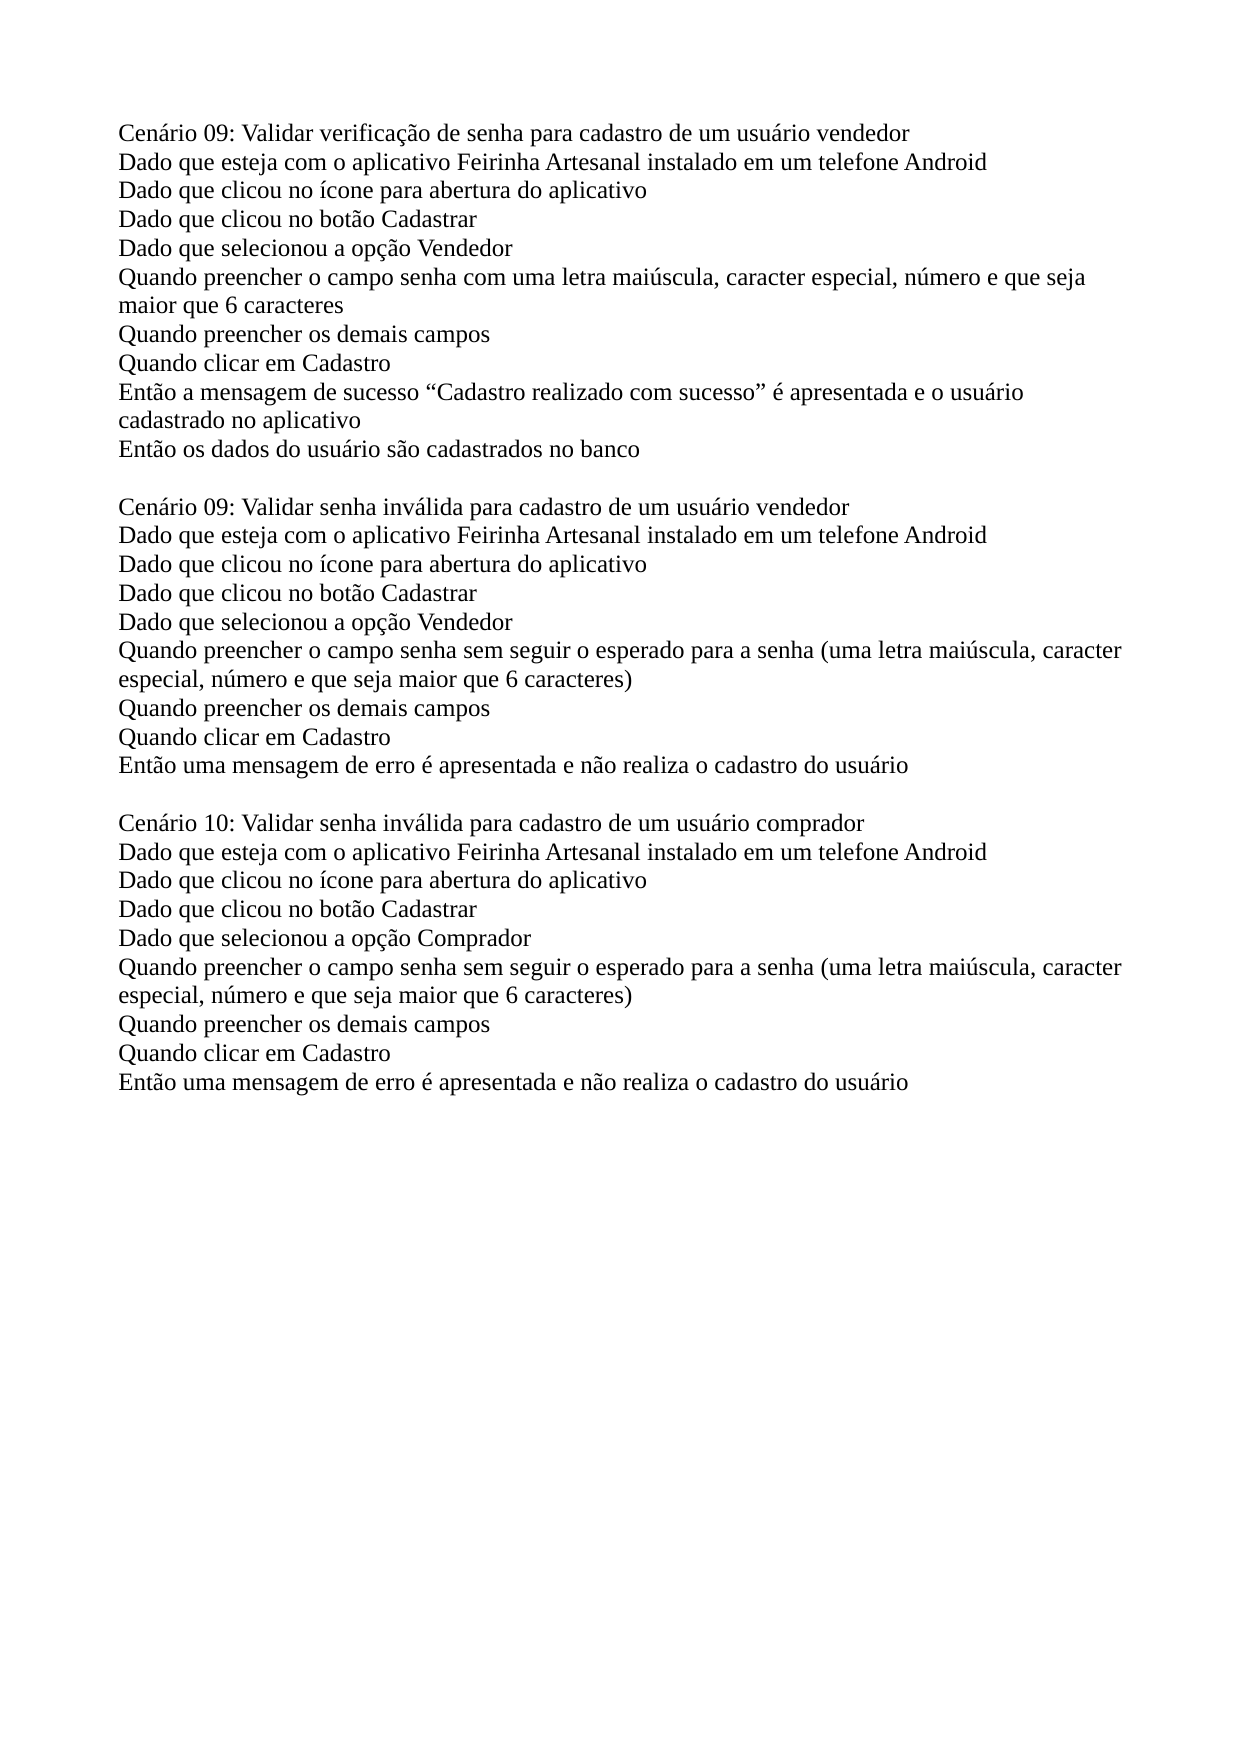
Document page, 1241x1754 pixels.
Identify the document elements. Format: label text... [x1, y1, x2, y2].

text Dado que clicou no botão Cadastrar [118, 578, 1122, 607]
text Dado que clicou no ícone para abertura do aplicativo [118, 549, 1122, 578]
text Então uma mensagem de erro é apresentada e não realiza o cadastro do usuário [118, 751, 1122, 779]
text Dado que clicou no ícone para abertura do aplicativo [118, 866, 1122, 894]
text Dado que clicou no botão Cadastrar [118, 894, 1122, 923]
text Quando clicar em Cadastro [118, 348, 1122, 377]
text Quando preencher o campo senha sem seguir o esperado para a senha (uma letra maiúscula, caracter especial, número e que seja maior que 6 caracteres) [118, 636, 1122, 693]
text Dado que clicou no ícone para abertura do aplicativo [118, 176, 1122, 204]
text Dado que selecionou a opção Vendedor [118, 233, 1122, 262]
text Dado que esteja com o aplicativo Feirinha Artesanal instalado em um telefone Android [118, 147, 1122, 176]
text Cenário 10: Validar senha inválida para cadastro de um usuário comprador [118, 808, 1122, 837]
text Quando preencher os demais campos [118, 319, 1122, 348]
text Dado que esteja com o aplicativo Feirinha Artesanal instalado em um telefone Android [118, 837, 1122, 866]
text Quando clicar em Cadastro [118, 722, 1122, 751]
text Então os dados do usuário são cadastrados no banco [118, 434, 1122, 463]
text Então uma mensagem de erro é apresentada e não realiza o cadastro do usuário [118, 1067, 1122, 1096]
text Dado que selecionou a opção Vendedor [118, 607, 1122, 636]
text Dado que clicou no botão Cadastrar [118, 204, 1122, 233]
text Dado que esteja com o aplicativo Feirinha Artesanal instalado em um telefone Android [118, 521, 1122, 549]
text Quando preencher os demais campos [118, 693, 1122, 722]
text Quando preencher o campo senha com uma letra maiúscula, caracter especial, número e que seja maior que 6 caracteres [118, 262, 1122, 319]
text Cenário 09: Validar verificação de senha para cadastro de um usuário vendedor [118, 118, 1122, 147]
text Quando clicar em Cadastro [118, 1038, 1122, 1067]
text Quando preencher os demais campos [118, 1009, 1122, 1038]
text Cenário 09: Validar senha inválida para cadastro de um usuário vendedor [118, 492, 1122, 521]
text Dado que selecionou a opção Comprador [118, 923, 1122, 952]
text Quando preencher o campo senha sem seguir o esperado para a senha (uma letra maiúscula, caracter especial, número e que seja maior que 6 caracteres) [118, 952, 1122, 1009]
text Então a mensagem de sucesso “Cadastro realizado com sucesso” é apresentada e o usuário cadastrado no aplicativo [118, 377, 1122, 434]
